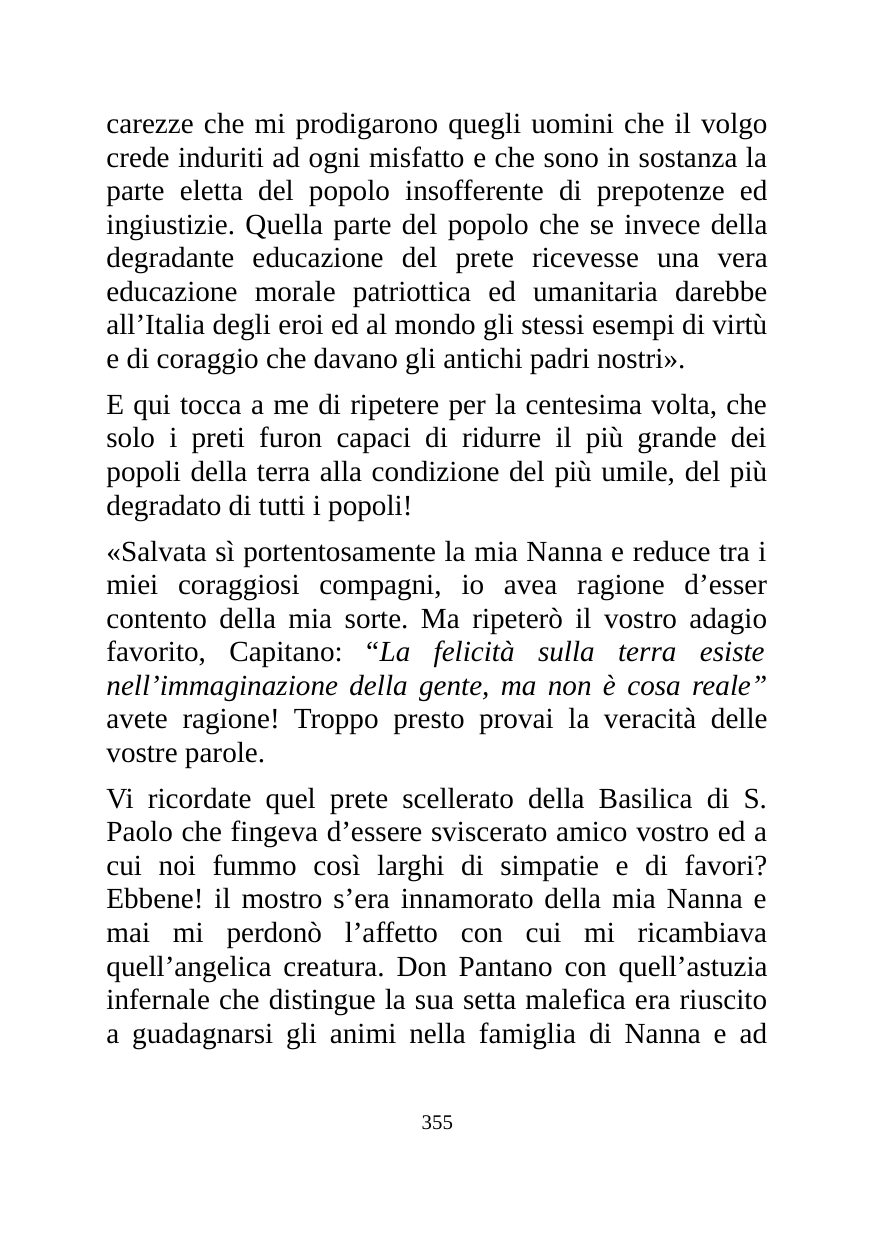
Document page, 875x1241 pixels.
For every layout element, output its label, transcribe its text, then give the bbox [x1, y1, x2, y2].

text Vi ricordate quel prete scellerato della Basilica di S. Paolo che fingeva d’essere sviscerato amico vostro ed a cui noi fummo così larghi di simpatie e di favori? Ebbene! il mostro s’era innamorato della mia Nanna e mai mi perdonò l’affetto con cui mi ricambiava quell’angelica creatura. Don Pantano con quell’astuzia infernale che distingue la sua setta malefica era riuscito a guadagnarsi gli animi nella famiglia di Nanna e ad [106, 781, 768, 1049]
text E qui tocca a me di ripetere per la centesima volta, che solo i preti furon capaci di ridurre il più grande dei popoli della terra alla condizione del più umile, del più degradato di tutti i popoli! [106, 387, 768, 521]
text «Salvata sì portentosamente la mia Nanna e reduce tra i miei coraggiosi compagni, io avea ragione d’esser contento della mia sorte. Ma ripeterò il vostro adagio favorito, Capitano: “La felicità sulla terra esiste nell’immaginazione della gente, ma non è cosa reale” avete ragione! Troppo presto provai la veracità delle vostre parole. [106, 534, 768, 768]
text carezze che mi prodigarono quegli uomini che il volgo crede induriti ad ogni misfatto e che sono in sostanza la parte eletta del popolo insofferente di prepotenze ed ingiustizie. Quella parte del popolo che se invece della degradante educazione del prete ricevesse una vera educazione morale patriottica ed umanitaria darebbe all’Italia degli eroi ed al mondo gli stessi esempi di virtù e di coraggio che davano gli antichi padri nostri». [106, 106, 768, 374]
